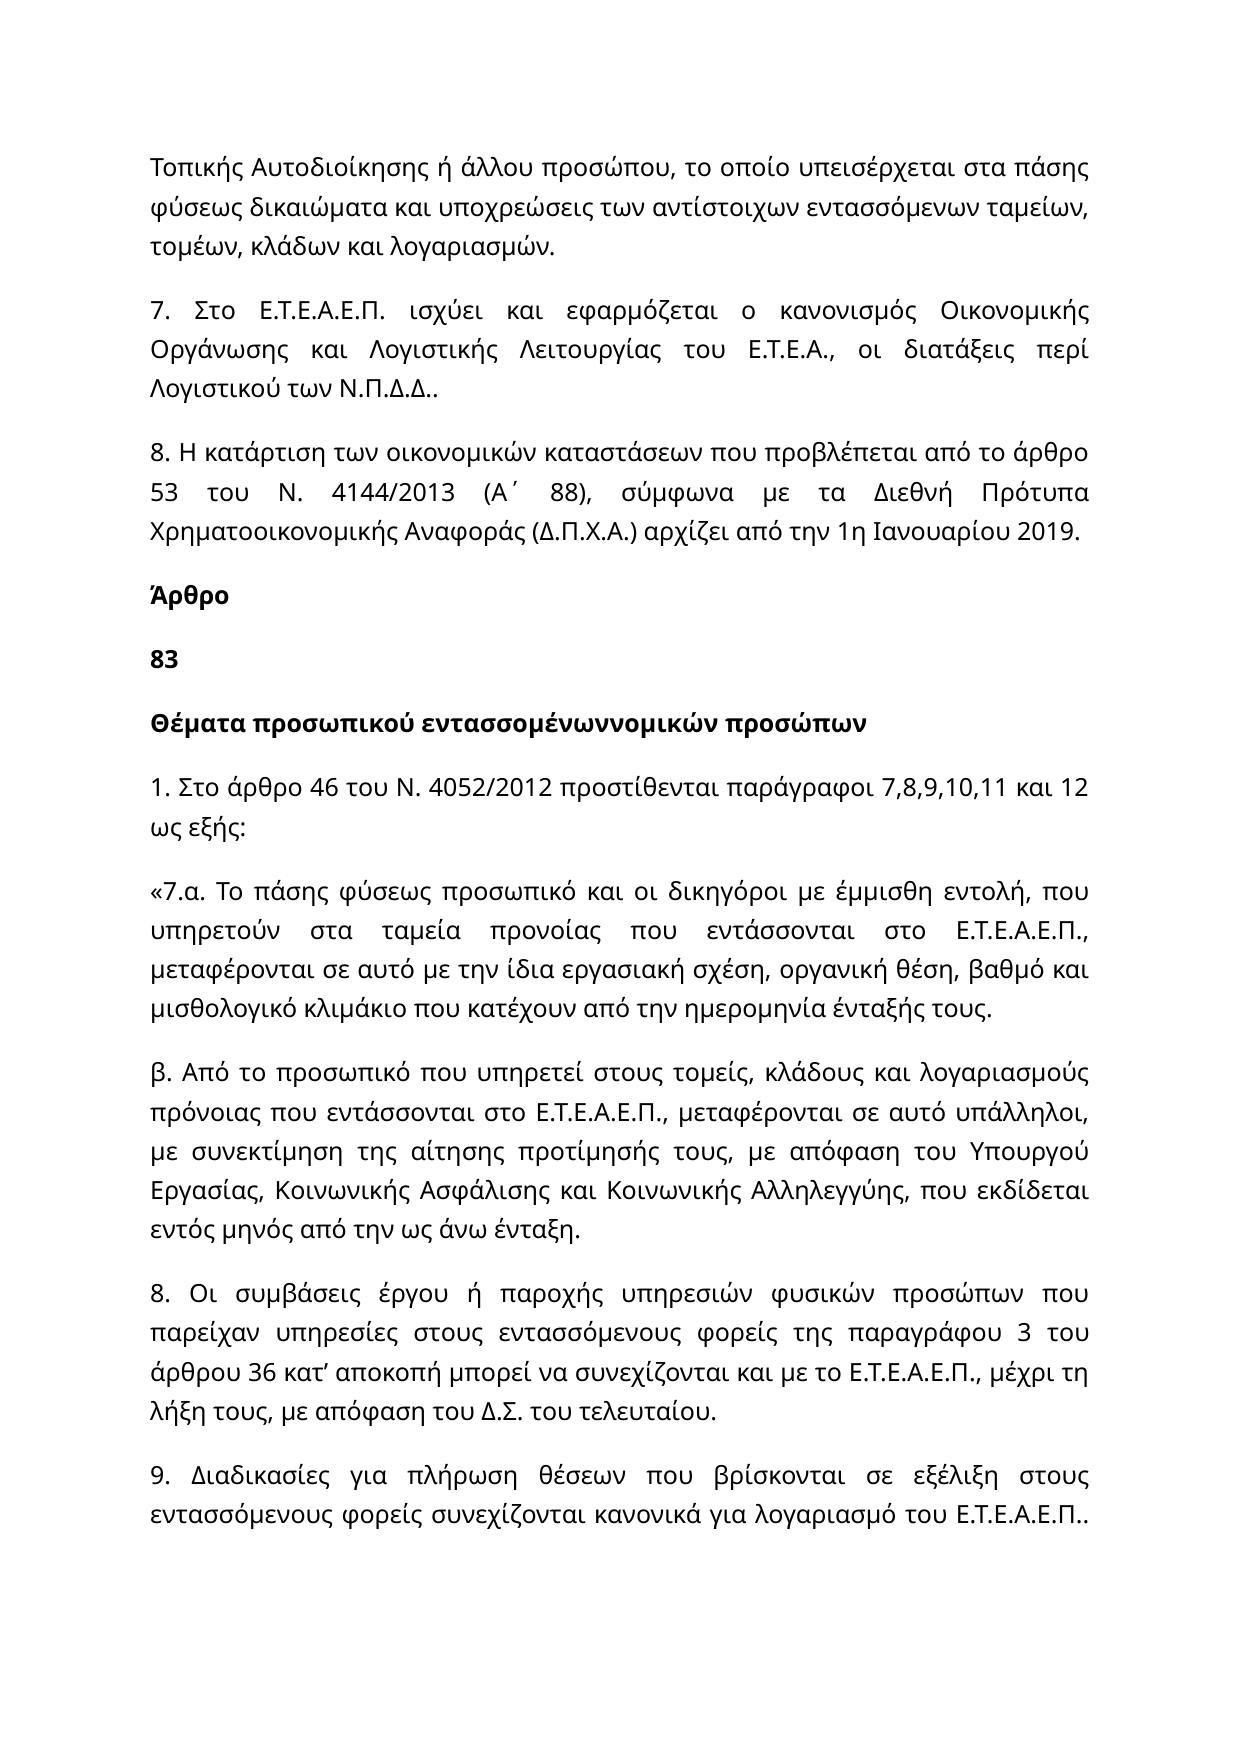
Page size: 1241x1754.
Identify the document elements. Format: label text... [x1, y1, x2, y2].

text Θέματα προσωπικού εντασσομένωννομικών προσώπων [150, 706, 1090, 740]
text 9. Διαδικασίες για πλήρωση θέσεων που βρίσκονται σε εξέλιξη στους εντασσόμενους φορείς συνεχίζονται κανονικά για λογαριασμό του Ε.Τ.Ε.Α.Ε.Π.. [150, 1457, 1090, 1531]
text 7. Στο Ε.Τ.Ε.Α.Ε.Π. ισχύει και εφαρμόζεται ο κανονισμός Οικονομικής Οργάνωσης και Λογιστικής Λειτουργίας του Ε.Τ.Ε.Α., οι διατάξεις περί Λογιστικού των Ν.Π.Δ.Δ.. [150, 292, 1090, 405]
text Άρθρο [150, 577, 1090, 612]
text β. Από το προσωπικό που υπηρετεί στους τομείς, κλάδους και λογαριασμούς πρόνοιας που εντάσσονται στο Ε.Τ.Ε.Α.Ε.Π., μεταφέρονται σε αυτό υπάλληλοι, με συνεκτίμηση της αίτησης προτίμησής τους, με απόφαση του Υπουργού Εργασίας, Κοινωνικής Ασφάλισης και Κοινωνικής Αλληλεγγύης, που εκδίδεται εντός μηνός από την ως άνω ένταξη. [150, 1055, 1090, 1246]
text 1. Στο άρθρο 46 του Ν. 4052/2012 προστίθενται παράγραφοι 7,8,9,10,11 και 12 ως εξής: [150, 770, 1090, 843]
text 83 [150, 642, 1090, 676]
text 8. Η κατάρτιση των οικονομικών καταστάσεων που προβλέπεται από το άρθρο 53 του Ν. 4144/2013 (Α΄ 88), σύμφωνα με τα Διεθνή Πρότυπα Χρηματοοικονομικής Αναφοράς (Δ.Π.Χ.Α.) αρχίζει από την 1η Ιανουαρίου 2019. [150, 435, 1090, 547]
text 8. Οι συμβάσεις έργου ή παροχής υπηρεσιών φυσικών προσώπων που παρείχαν υπηρεσίες στους εντασσόμενους φορείς της παραγράφου 3 του άρθρου 36 κατ’ αποκοπή μπορεί να συνεχίζονται και με το Ε.Τ.Ε.Α.Ε.Π., μέχρι τη λήξη τους, με απόφαση του Δ.Σ. του τελευταίου. [150, 1276, 1090, 1427]
text «7.α. Το πάσης φύσεως προσωπικό και οι δικηγόροι με έμμισθη εντολή, που υπηρετούν στα ταμεία προνοίας που εντάσσονται στο Ε.Τ.Ε.Α.Ε.Π., μεταφέρονται σε αυτό με την ίδια εργασιακή σχέση, οργανική θέση, βαθμό και μισθολογικό κλιμάκιο που κατέχουν από την ημερομηνία ένταξής τους. [150, 873, 1090, 1025]
text Τοπικής Αυτοδιοίκησης ή άλλου προσώπου, το οποίο υπεισέρχεται στα πάσης φύσεως δικαιώματα και υποχρεώσεις των αντίστοιχων εντασσόμενων ταμείων, τομέων, κλάδων και λογαριασμών. [150, 150, 1090, 262]
